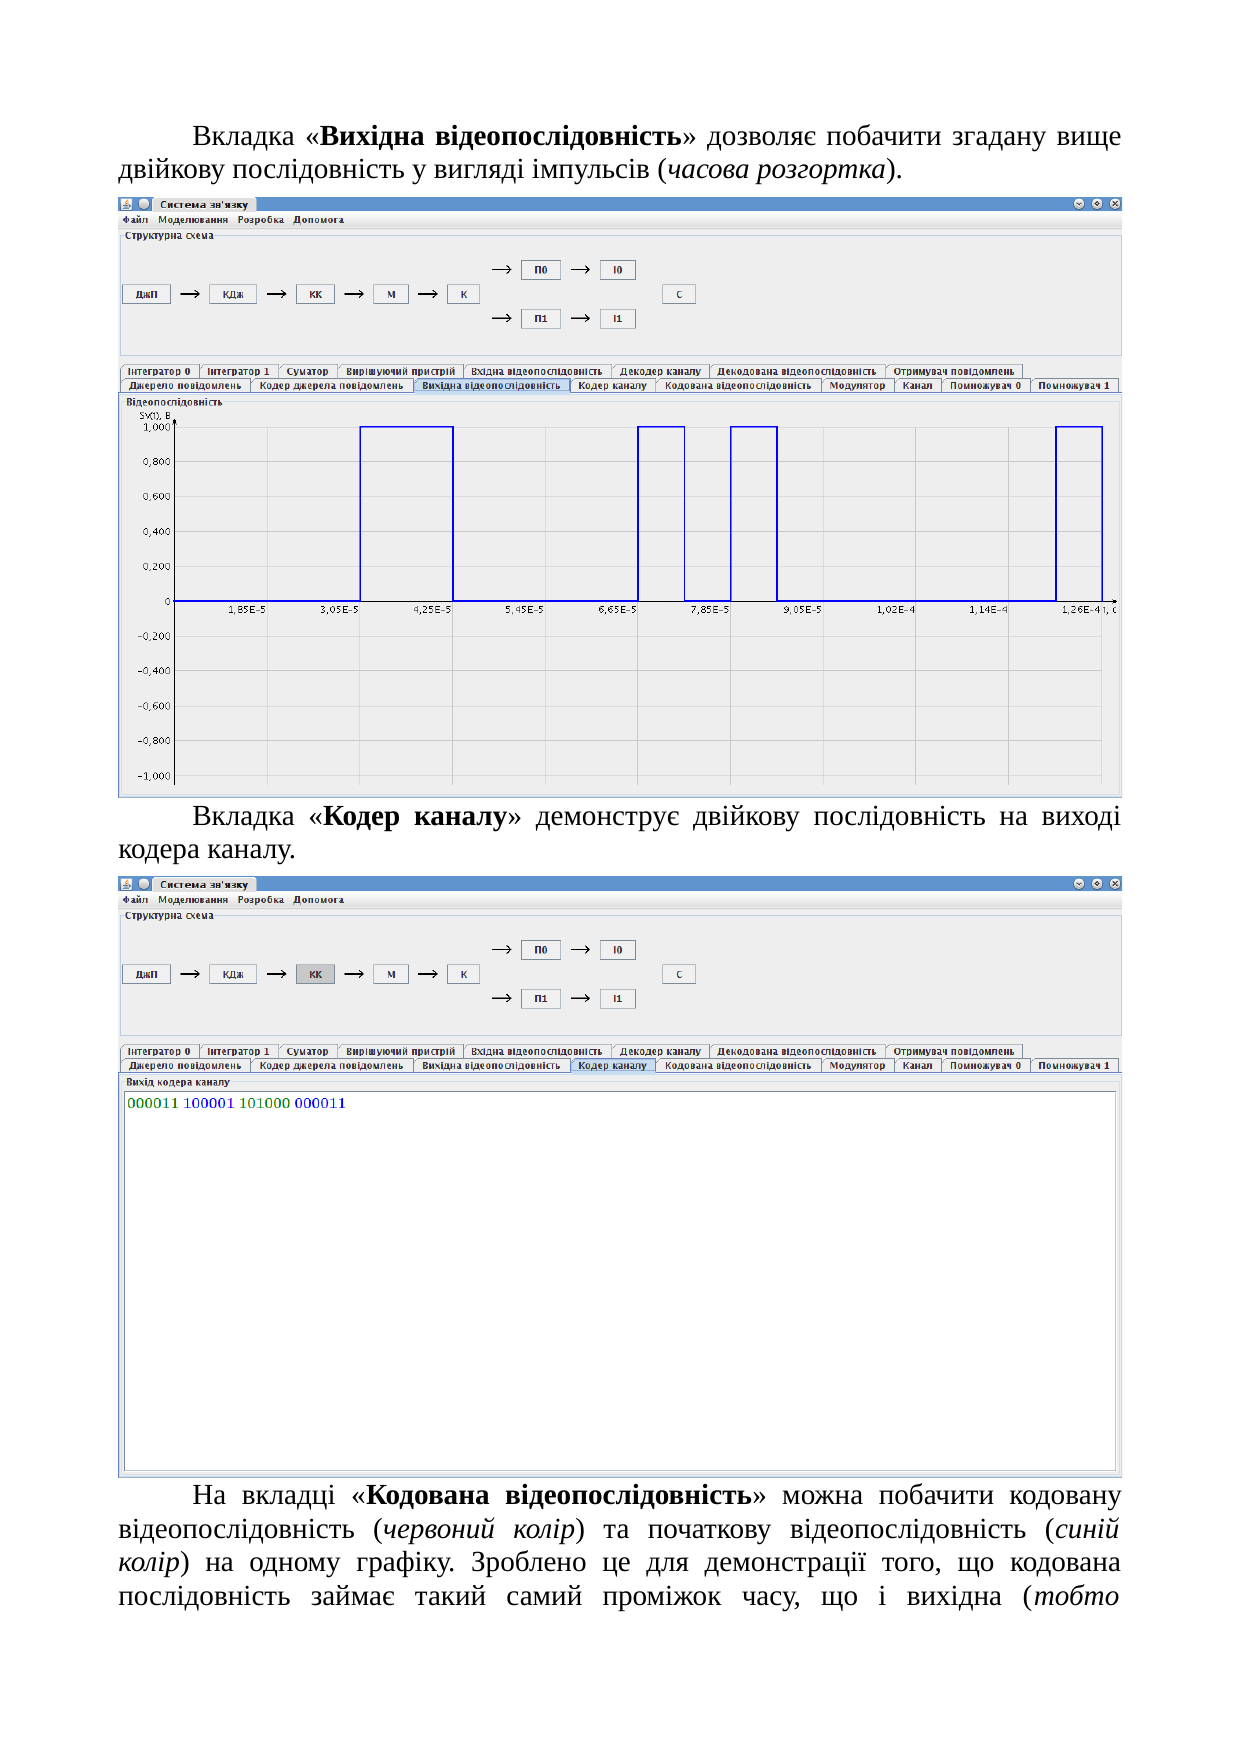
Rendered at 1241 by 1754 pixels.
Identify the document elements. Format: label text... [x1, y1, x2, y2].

text Вкладка «Кодер каналу» демонструє двійкову послідовність на виході кодера каналу. [118, 798, 1122, 865]
picture [118, 876, 1123, 1478]
text Вкладка «Вихідна відеопослідовність» дозволяє побачити згадану вище двійкову послідовність у вигляді імпульсів (часова розгортка). [118, 118, 1122, 185]
text На вкладці «Кодована відеопослідовність» можна побачити кодовану відеопослідовність (червоний колір) та початкову відеопослідовність (синій колір) на одному графіку. Зроблено це для демонстрації того, що кодована послідовність займає такий самий проміжок часу, що і вихідна (тобто [118, 1478, 1122, 1611]
picture [118, 197, 1123, 798]
